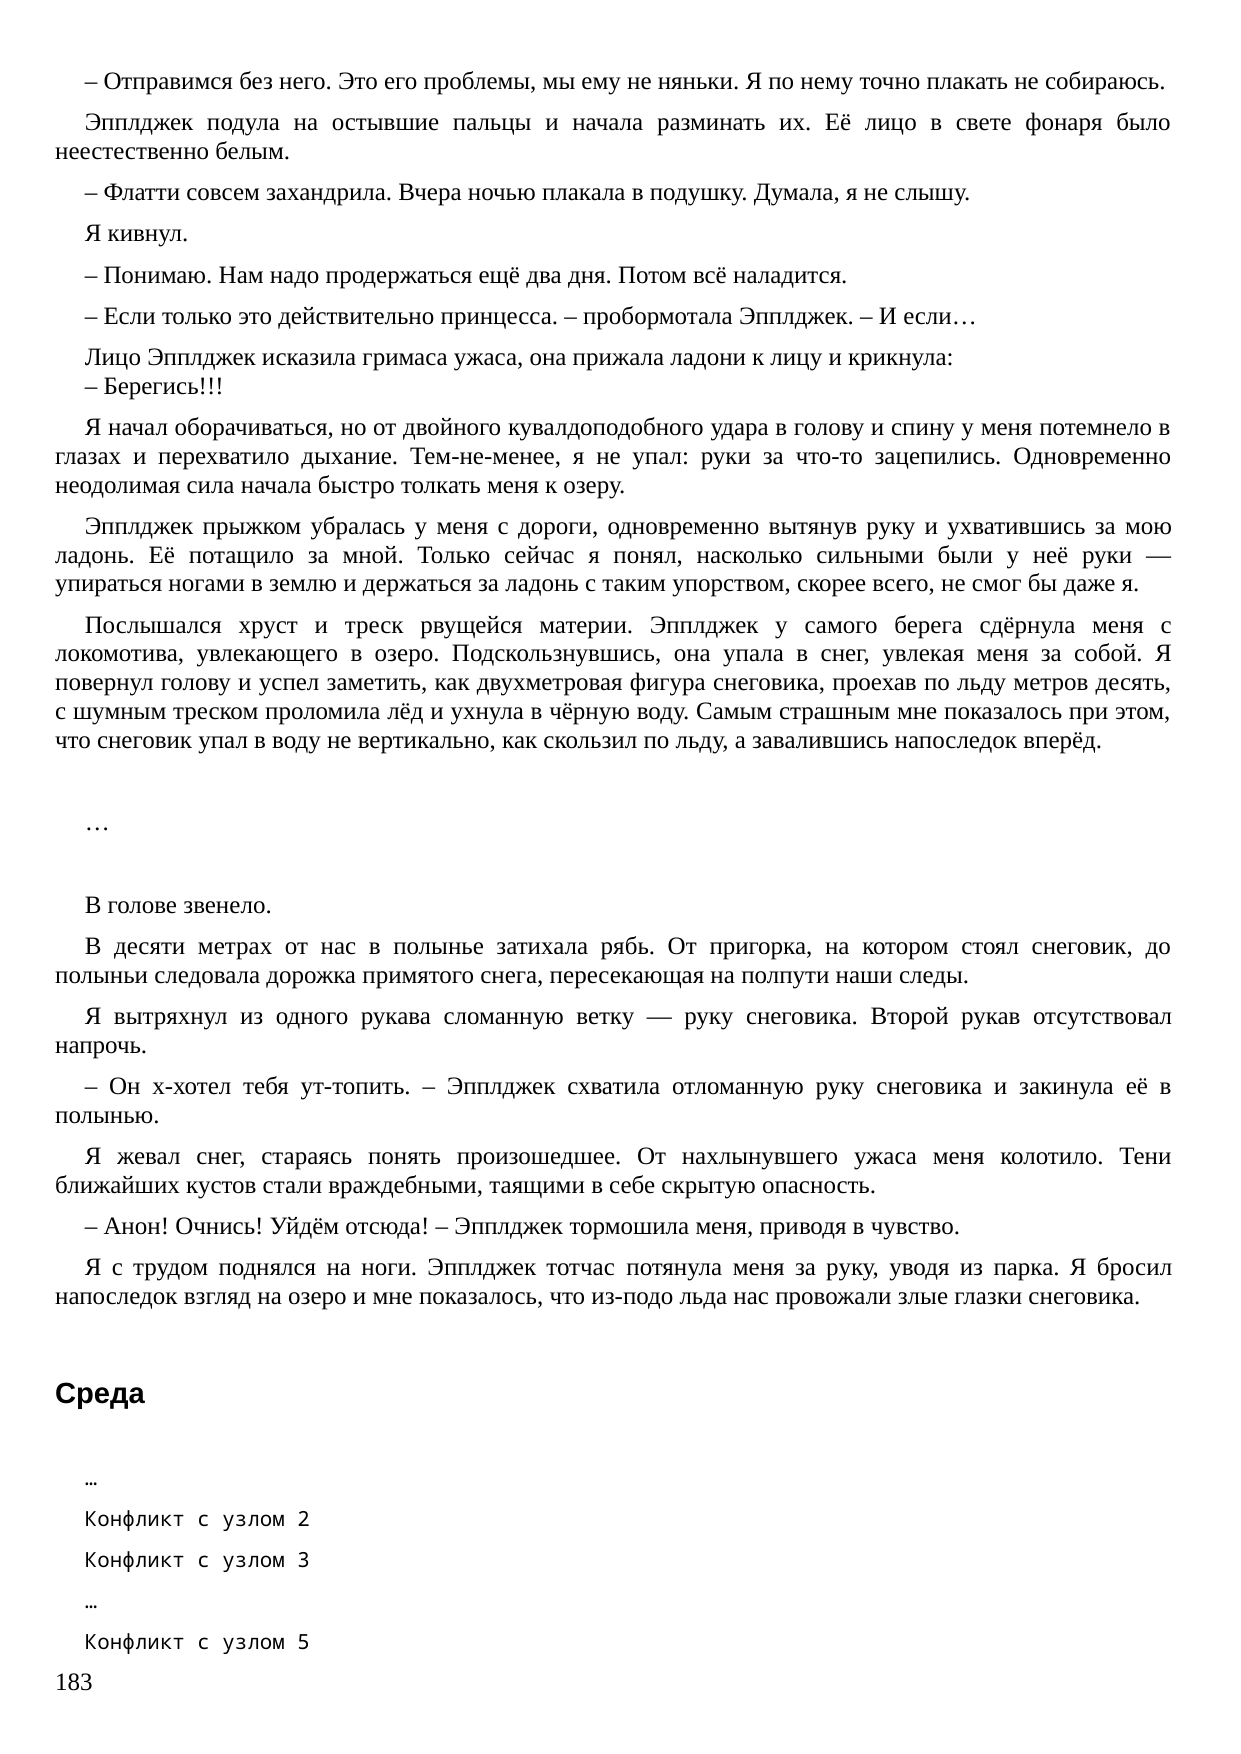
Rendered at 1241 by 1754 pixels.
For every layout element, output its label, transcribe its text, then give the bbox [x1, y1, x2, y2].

text – Он х-хотел тебя ут-топить. – Эпплджек схватила отломанную руку снеговика и закинула её в полынью. [55, 1071, 1173, 1128]
text – Берегись!!! [55, 371, 1173, 400]
text Я начал оборачиваться, но от двойного кувалдоподобного удара в голову и спину у меня потемнело в глазах и перехватило дыхание. Тем-не-менее, я не упал: руки за что-то зацепились. Одновременно неодолимая сила начала быстро толкать меня к озеру. [55, 412, 1173, 498]
text – Отправимся без него. Это его проблемы, мы ему не няньки. Я по нему точно плакать не собираюсь. [55, 66, 1173, 95]
subtitle Среда [55, 1376, 1173, 1409]
text – Анон! Очнись! Уйдём отсюда! – Эпплджек тормошила меня, приводя в чувство. [55, 1211, 1173, 1240]
text Лицо Эпплджек исказила гримаса ужаса, она прижала ладони к лицу и крикнула: [55, 342, 1173, 371]
text – Если только это действительно принцесса. – пробормотала Эпплджек. – И если… [55, 301, 1173, 330]
text … [55, 1586, 1173, 1614]
text – Флатти совсем захандрила. Вчера ночью плакала в подушку. Думала, я не слышу. [55, 177, 1173, 206]
text Я с трудом поднялся на ноги. Эпплджек тотчас потянула меня за руку, уводя из парка. Я бросил напоследок взгляд на озеро и мне показалось, что из-подо льда нас провожали злые глазки снеговика. [55, 1252, 1173, 1310]
text … [55, 807, 1173, 836]
text Я кивнул. [55, 218, 1173, 247]
text Эпплджек прыжком убралась у меня с дороги, одновременно вытянув руку и ухватившись за мою ладонь. Её потащило за мной. Только сейчас я понял, насколько сильными были у неё руки — упираться ногами в землю и держаться за ладонь с таким упорством, скорее всего, не смог бы даже я. [55, 511, 1173, 597]
text Конфликт с узлом 2 [55, 1504, 1173, 1533]
text … [55, 1463, 1173, 1492]
text Конфликт с узлом 3 [55, 1545, 1173, 1574]
text В десяти метрах от нас в полынье затихала рябь. От пригорка, на котором стоял снеговик, до полыньи следовала дорожка примятого снега, пересекающая на полпути наши следы. [55, 931, 1173, 988]
text В голове звенело. [55, 890, 1173, 918]
text Послышался хруст и треск рвущейся материи. Эпплджек у самого берега сдёрнула меня с локомотива, увлекающего в озеро. Подскользнувшись, она упала в снег, увлекая меня за собой. Я повернул голову и успел заметить, как двухметровая фигура снеговика, проехав по льду метров десять, с шумным треском проломила лёд и ухнула в чёрную воду. Самым страшным мне показалось при этом, что снеговик упал в воду не вертикально, как скользил по льду, а завалившись напоследок вперёд. [55, 610, 1173, 753]
text Эпплджек подула на остывшие пальцы и начала разминать их. Её лицо в свете фонаря было неестественно белым. [55, 107, 1173, 165]
text – Понимаю. Нам надо продержаться ещё два дня. Потом всё наладится. [55, 260, 1173, 288]
text Я жевал снег, стараясь понять произошедшее. От нахлынувшего ужаса меня колотило. Тени ближайших кустов стали враждебными, таящими в себе скрытую опасность. [55, 1141, 1173, 1198]
text Конфликт с узлом 5 [55, 1627, 1173, 1656]
text Я вытряхнул из одного рукава сломанную ветку — руку снеговика. Второй рукав отсутствовал напрочь. [55, 1001, 1173, 1058]
